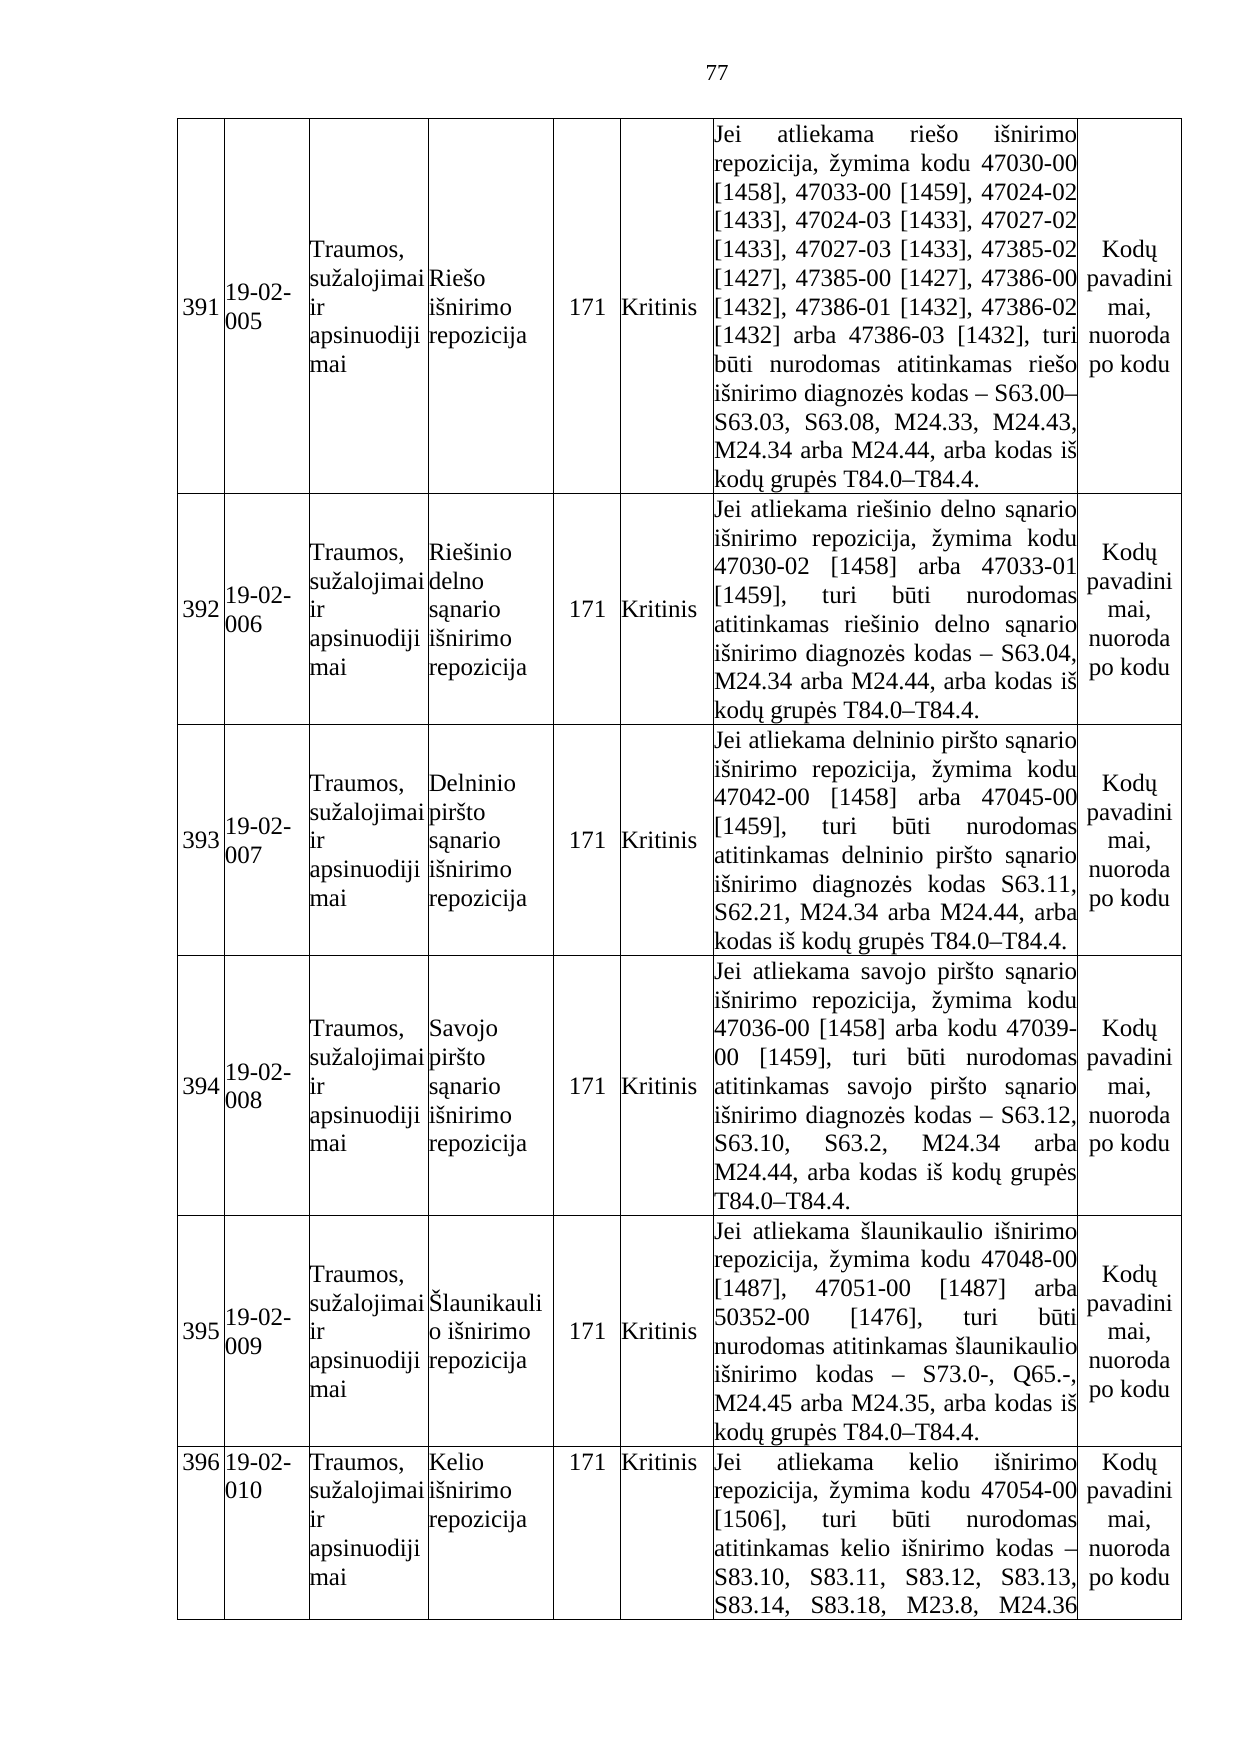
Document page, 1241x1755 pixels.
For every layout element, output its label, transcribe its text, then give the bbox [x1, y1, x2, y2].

table_cell 171 [554, 725, 620, 955]
table_cell Jei atliekama riešinio delno sąnario išnirimo repozicija, žymima kodu 47030-02 [1458] arba 47033-01 [1459], turi būti nurodomas atitinkamas riešinio delno sąnario išnirimo diagnozės kodas – S63.04, M24.34 arba M24.44, arba kodas iš kodų grupės T84.0–T84.4. [714, 494, 1077, 724]
table_cell Kodų pavadinimai, nuoroda po kodu [1078, 1216, 1181, 1446]
table_cell Traumos, sužalojimai ir apsinuodijimai [310, 1447, 428, 1619]
table_cell Jei atliekama savojo piršto sąnario išnirimo repozicija, žymima kodu 47036-00 [1458] arba kodu 47039-00 [1459], turi būti nurodomas atitinkamas savojo piršto sąnario išnirimo diagnozės kodas – S63.12, S63.10, S63.2, M24.34 arba M24.44, arba kodas iš kodų grupės T84.0–T84.4. [714, 956, 1077, 1215]
table_cell Traumos, sužalojimai ir apsinuodijimai [310, 1216, 428, 1446]
table_cell Jei atliekama kelio išnirimo repozicija, žymima kodu 47054-00 [1506], turi būti nurodomas atitinkamas kelio išnirimo kodas – S83.10, S83.11, S83.12, S83.13, S83.14, S83.18, M23.8, M24.36 [714, 1447, 1077, 1619]
table_cell Šlaunikaulio išnirimo repozicija [429, 1216, 553, 1446]
table_cell 396 [178, 1447, 224, 1619]
table_cell Riešinio delno sąnario išnirimo repozicija [429, 494, 553, 724]
table_cell Savojo piršto sąnario išnirimo repozicija [429, 956, 553, 1215]
table_cell Kritinis [621, 494, 713, 724]
table_cell Traumos, sužalojimai ir apsinuodijimai [310, 494, 428, 724]
table_cell Kritinis [621, 119, 713, 493]
table_cell 19-02-009 [225, 1216, 309, 1446]
table_cell Delninio piršto sąnario išnirimo repozicija [429, 725, 553, 955]
table_cell Kodų pavadinimai, nuoroda po kodu [1078, 725, 1181, 955]
table_cell 171 [554, 494, 620, 724]
table_cell Kodų pavadinimai, nuoroda po kodu [1078, 956, 1181, 1215]
table_cell Kritinis [621, 1447, 713, 1619]
table_cell 391 [178, 119, 224, 493]
table_cell Jei atliekama riešo išnirimo repozicija, žymima kodu 47030-00 [1458], 47033-00 [1459], 47024-02 [1433], 47024-03 [1433], 47027-02 [1433], 47027-03 [1433], 47385-02 [1427], 47385-00 [1427], 47386-00 [1432], 47386-01 [1432], 47386-02 [1432] arba 47386-03 [1432], turi būti nurodomas atitinkamas riešo išnirimo diagnozės kodas – S63.00–S63.03, S63.08, M24.33, M24.43, M24.34 arba M24.44, arba kodas iš kodų grupės T84.0–T84.4. [714, 119, 1077, 493]
table_cell Kritinis [621, 956, 713, 1215]
table_cell 19-02-007 [225, 725, 309, 955]
table_cell 171 [554, 119, 620, 493]
table_cell Traumos, sužalojimai ir apsinuodijimai [310, 725, 428, 955]
table_cell Kelio išnirimo repozicija [429, 1447, 553, 1619]
table_cell Kodų pavadinimai, nuoroda po kodu [1078, 1447, 1181, 1619]
table_cell Kodų pavadinimai, nuoroda po kodu [1078, 119, 1181, 493]
table_cell 394 [178, 956, 224, 1215]
table_cell 393 [178, 725, 224, 955]
table_cell 395 [178, 1216, 224, 1446]
table_cell Riešo išnirimo repozicija [429, 119, 553, 493]
table_cell Kodų pavadinimai, nuoroda po kodu [1078, 494, 1181, 724]
table_cell Jei atliekama šlaunikaulio išnirimo repozicija, žymima kodu 47048-00 [1487], 47051-00 [1487] arba 50352-00 [1476], turi būti nurodomas atitinkamas šlaunikaulio išnirimo kodas – S73.0-, Q65.-, M24.45 arba M24.35, arba kodas iš kodų grupės T84.0–T84.4. [714, 1216, 1077, 1446]
table_cell 171 [554, 1447, 620, 1619]
table_cell 19-02-006 [225, 494, 309, 724]
table_cell Kritinis [621, 725, 713, 955]
table_cell 19-02-005 [225, 119, 309, 493]
table_cell Traumos, sužalojimai ir apsinuodijimai [310, 956, 428, 1215]
table_cell Kritinis [621, 1216, 713, 1446]
table_cell Jei atliekama delninio piršto sąnario išnirimo repozicija, žymima kodu 47042-00 [1458] arba 47045-00 [1459], turi būti nurodomas atitinkamas delninio piršto sąnario išnirimo diagnozės kodas S63.11, S62.21, M24.34 arba M24.44, arba kodas iš kodų grupės T84.0–T84.4. [714, 725, 1077, 955]
table_cell 19-02-008 [225, 956, 309, 1215]
table_cell Traumos, sužalojimai ir apsinuodijimai [310, 119, 428, 493]
table_cell 171 [554, 956, 620, 1215]
table_cell 19-02-010 [225, 1447, 309, 1619]
table_cell 392 [178, 494, 224, 724]
table_cell 171 [554, 1216, 620, 1446]
